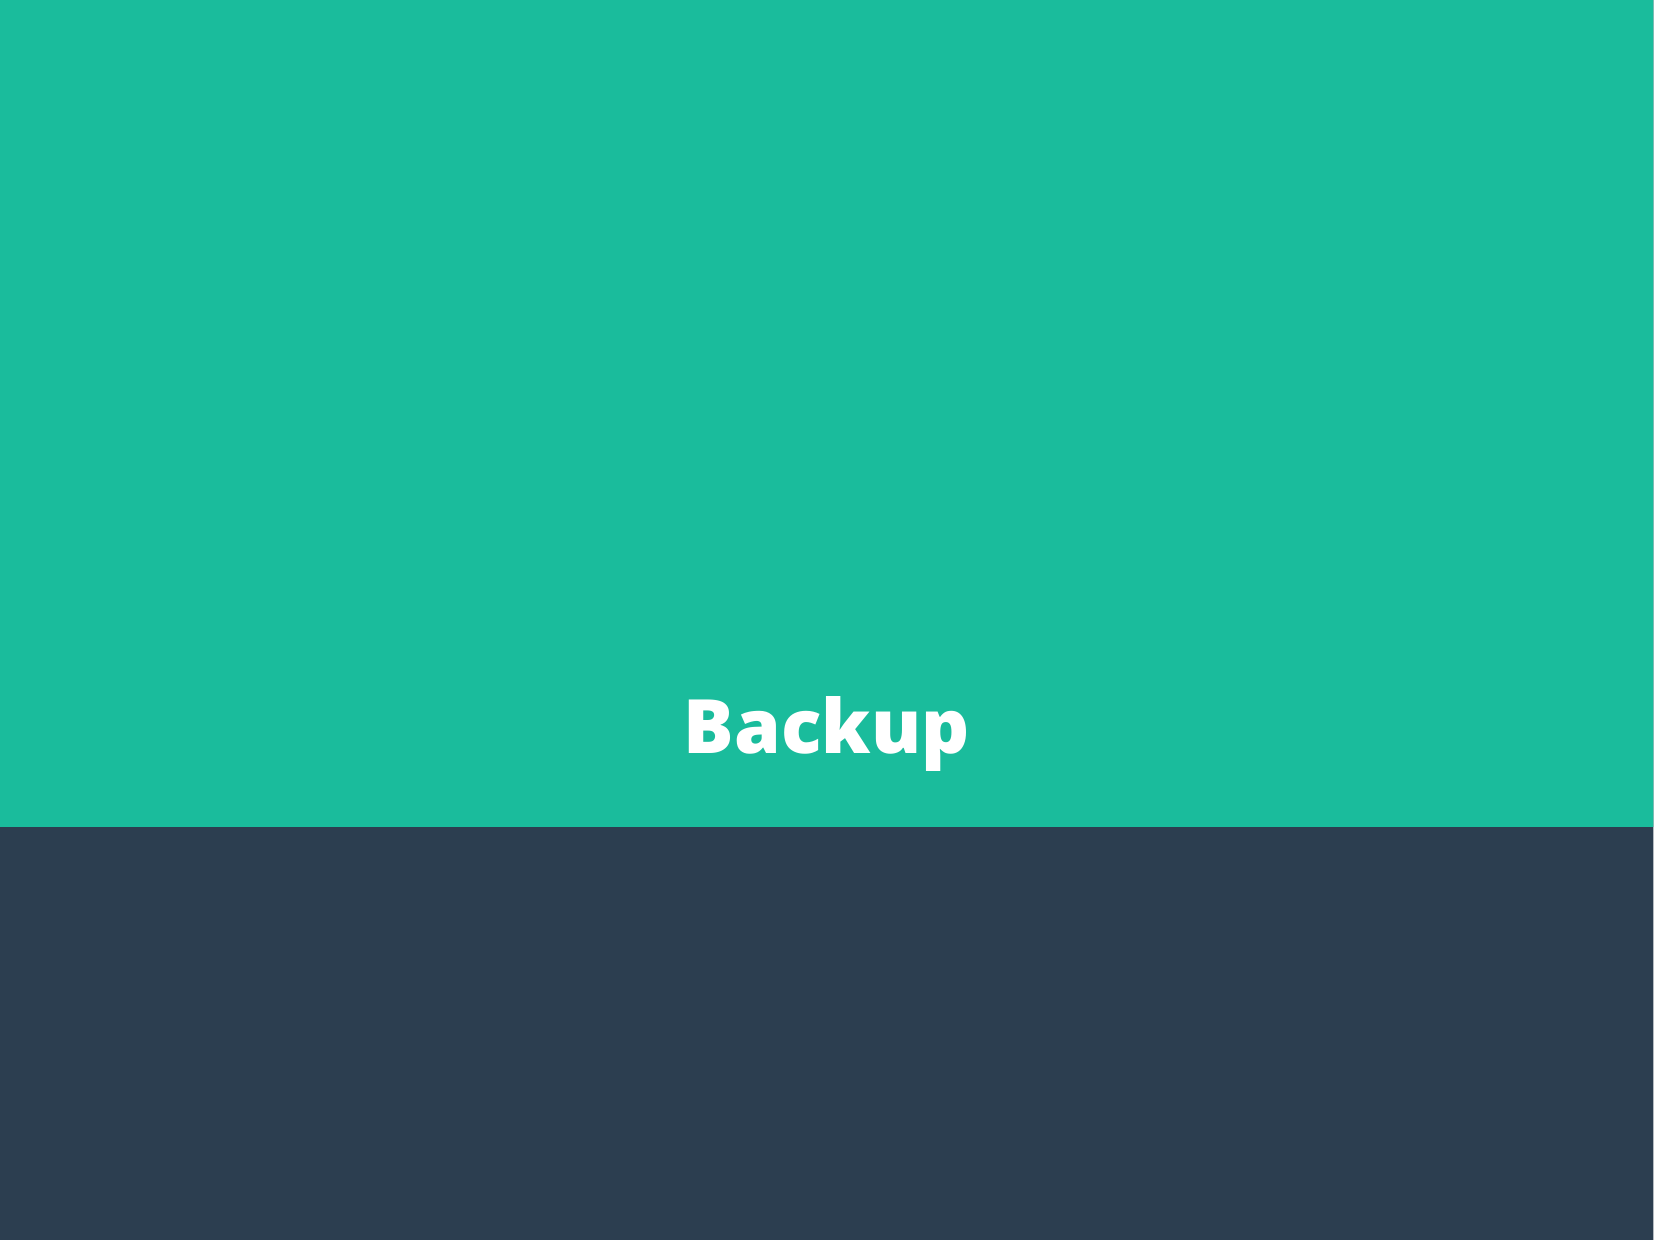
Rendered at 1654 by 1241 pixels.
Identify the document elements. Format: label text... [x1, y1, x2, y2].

title Backup [59, 620, 1595, 778]
